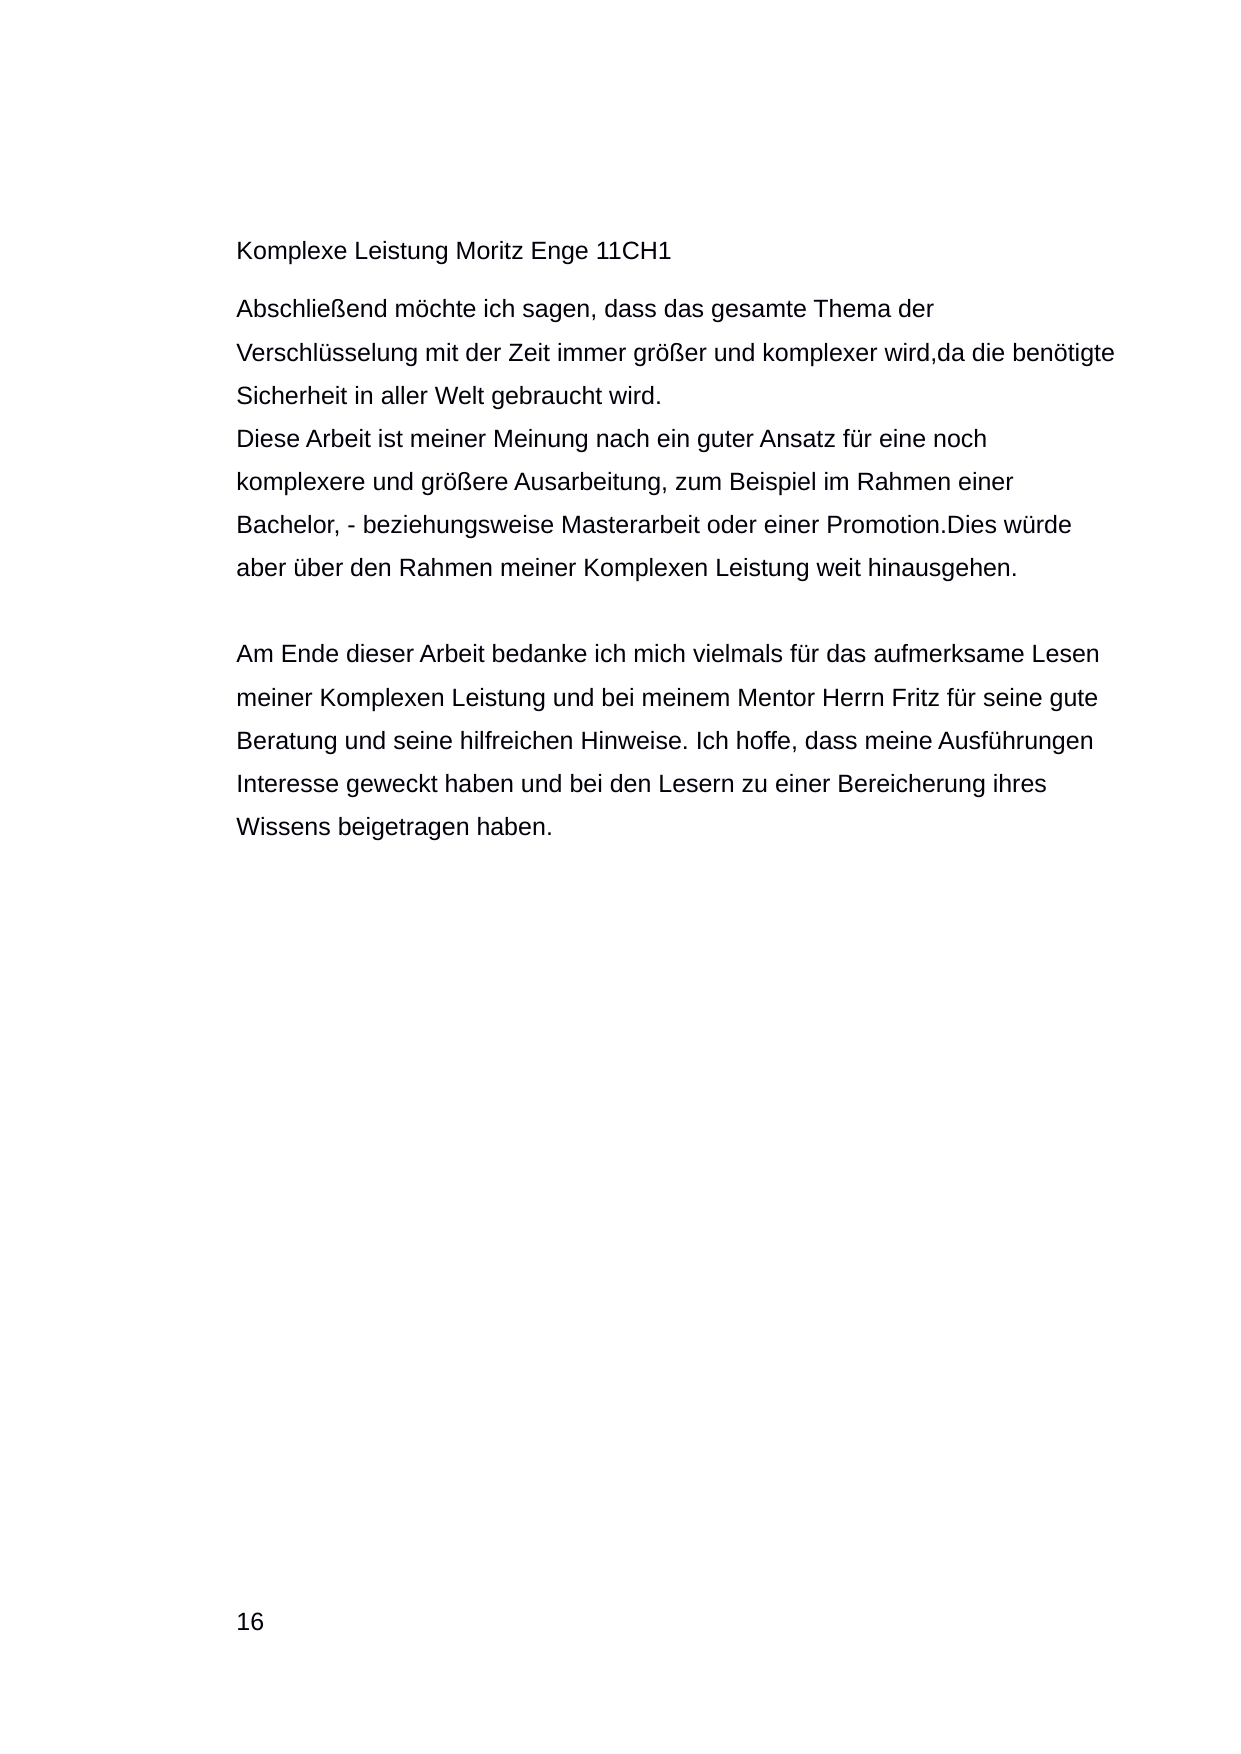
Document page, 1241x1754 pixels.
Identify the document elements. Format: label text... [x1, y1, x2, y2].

text Diese Arbeit ist meiner Meinung nach ein guter Ansatz für eine noch komplexere und größere Ausarbeitung, zum Beispiel im Rahmen einer Bachelor, - beziehungsweise Masterarbeit oder einer Promotion.Dies würde aber über den Rahmen meiner Komplexen Leistung weit hinausgehen. [236, 424, 1122, 582]
text Abschließend möchte ich sagen, dass das gesamte Thema der Verschlüsselung mit der Zeit immer größer und komplexer wird,da die benötigte Sicherheit in aller Welt gebraucht wird. [236, 294, 1122, 409]
text Am Ende dieser Arbeit bedanke ich mich vielmals für das aufmerksame Lesen meiner Komplexen Leistung und bei meinem Mentor Herrn Fritz für seine gute Beratung und seine hilfreichen Hinweise. Ich hoffe, dass meine Ausführungen Interesse geweckt haben und bei den Lesern zu einer Bereicherung ihres Wissens beigetragen haben. [236, 639, 1122, 841]
